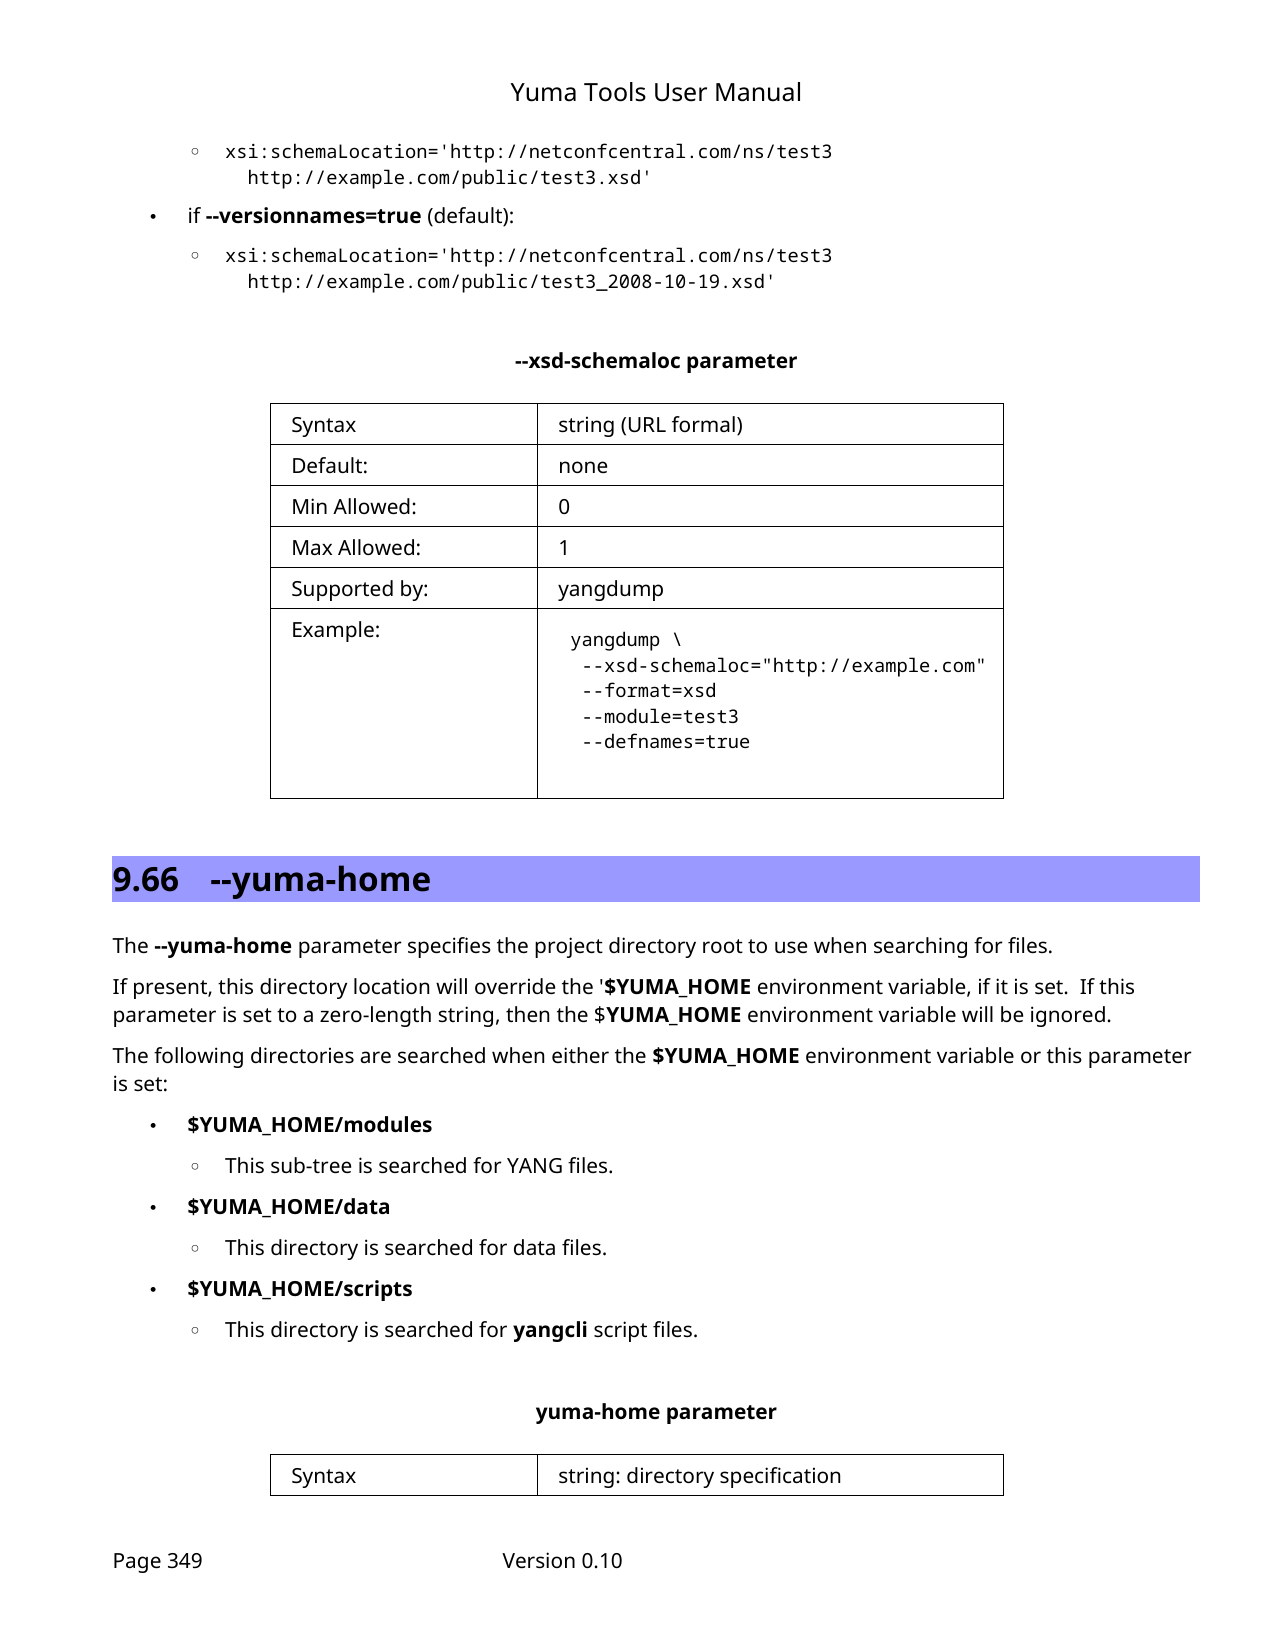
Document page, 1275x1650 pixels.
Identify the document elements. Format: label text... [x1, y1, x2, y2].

list $YUMA_HOME/data [150, 1192, 1200, 1221]
list $YUMA_HOME/modules [150, 1111, 1200, 1139]
text The --yuma-home parameter specifies the project directory root to use when searching for files. [112, 931, 1200, 959]
list if --versionnames=true (default): [150, 202, 1200, 230]
table_header Syntax [271, 1455, 537, 1495]
table_cell Supported by: [271, 568, 537, 608]
table_header string: directory specification [538, 1455, 1003, 1495]
list This directory is searched for yangcli script files. [187, 1315, 1200, 1344]
list This sub-tree is searched for YANG files. [187, 1151, 1200, 1180]
table_cell Default: [271, 445, 537, 485]
subtitle yuma-home parameter [127, 1397, 1185, 1426]
list This directory is searched for data files. [187, 1233, 1200, 1262]
subtitle --xsd-schemaloc parameter [127, 346, 1185, 375]
text The following directories are searched when either the $YUMA_HOME environment variable or this parameter is set: [112, 1041, 1200, 1098]
list xsi:schemaLocation='http://netconfcentral.com/ns/test3 http://example.com/public/test3.xsd' [187, 138, 1200, 189]
list xsi:schemaLocation='http://netconfcentral.com/ns/test3 http://example.com/public/test3_2008-10-19.xsd' [187, 242, 1200, 293]
table_cell Max Allowed: [271, 527, 537, 567]
table_header Syntax [271, 404, 537, 444]
table_header string (URL formal) [538, 404, 1003, 444]
table_cell 1 [538, 527, 1003, 567]
table_cell 0 [538, 486, 1003, 526]
table_cell none [538, 445, 1003, 485]
table_cell Min Allowed: [271, 486, 537, 526]
subtitle --yuma-home [112, 856, 1200, 902]
table_cell Example: [271, 609, 537, 798]
table_cell yangdump [538, 568, 1003, 608]
text If present, this directory location will override the '$YUMA_HOME environment variable, if it is set. If this parameter is set to a zero-length string, then the $YUMA_HOME environment variable will be ignored. [112, 972, 1200, 1029]
table_cell yangdump \ --xsd-schemaloc="http://example.com" --format=xsd --module=test3 --defnames=true [538, 609, 1003, 798]
list $YUMA_HOME/scripts [150, 1274, 1200, 1303]
